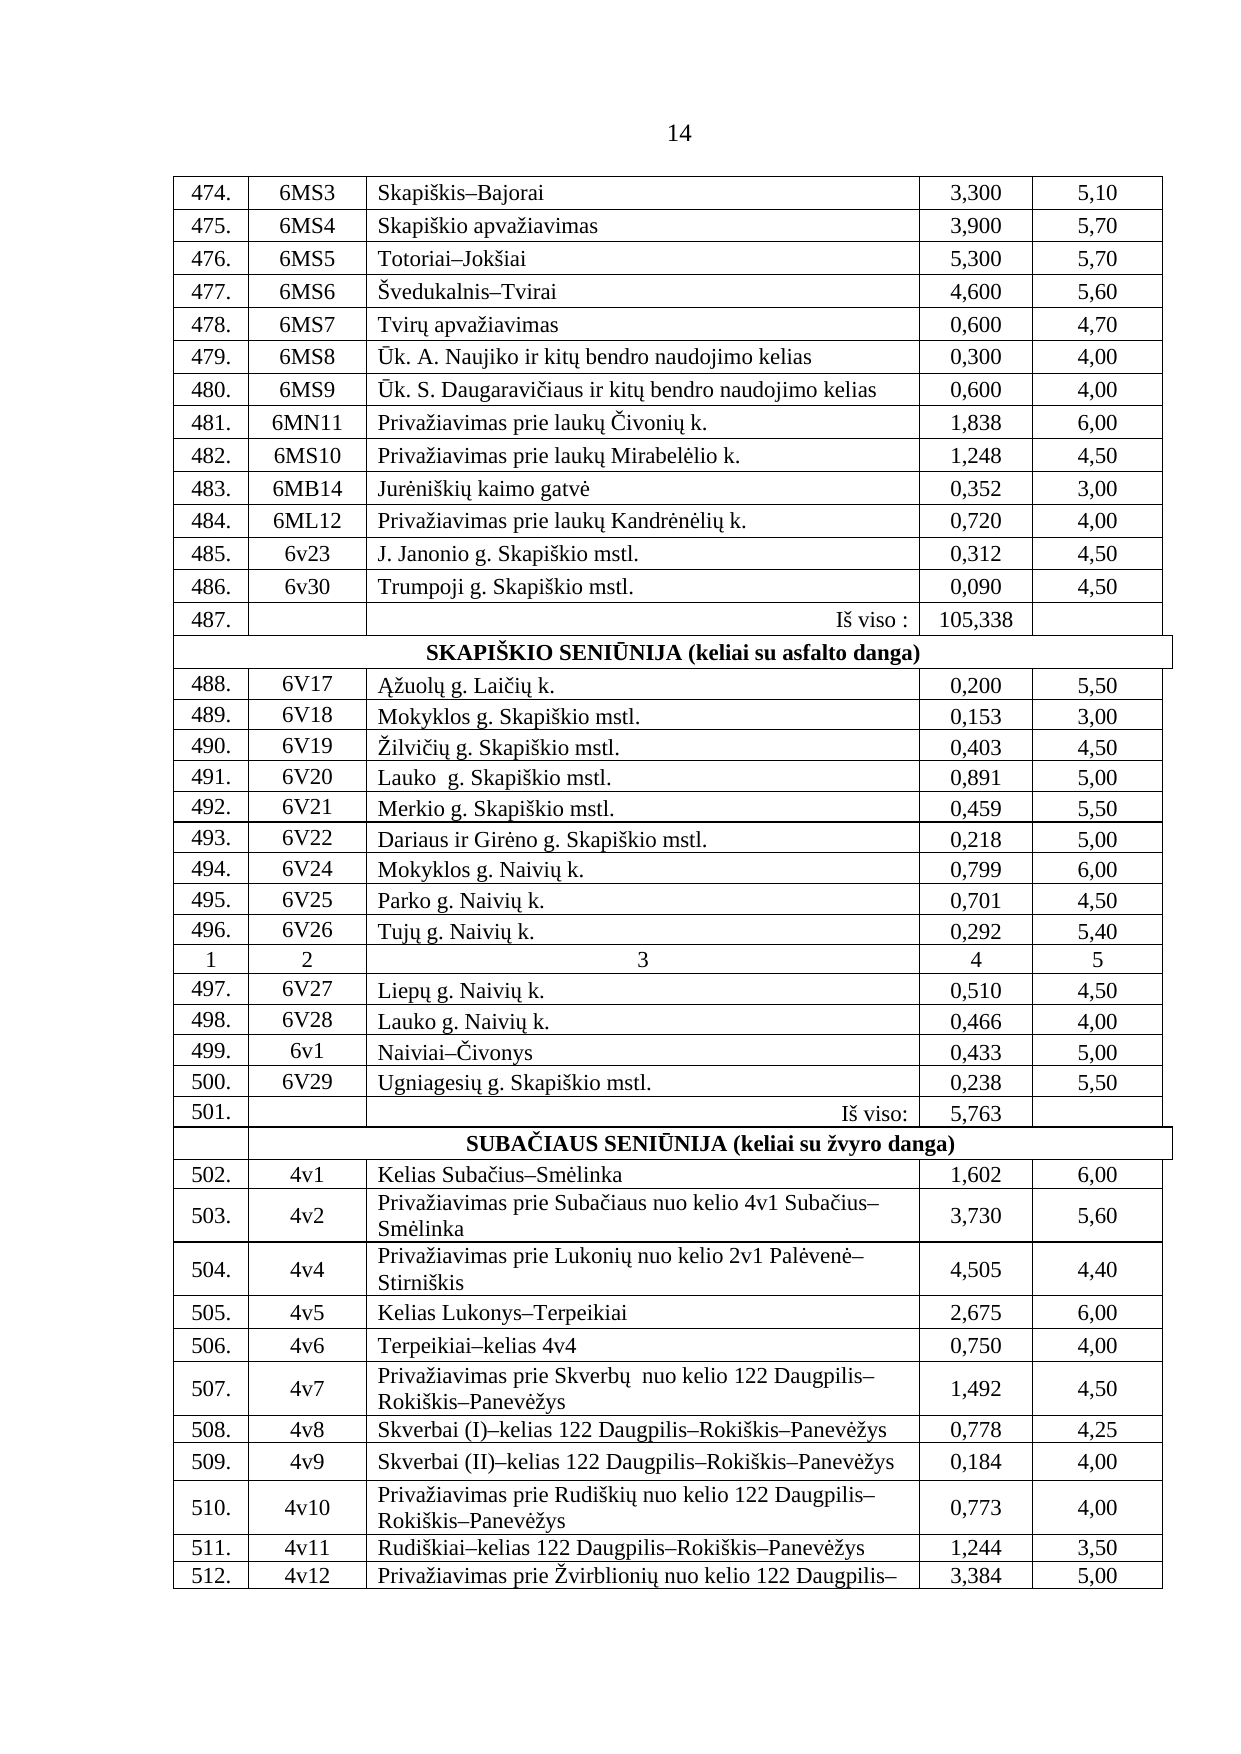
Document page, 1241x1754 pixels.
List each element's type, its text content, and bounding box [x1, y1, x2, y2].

table_cell 4v8 [249, 1416, 366, 1442]
table_cell 6V28 [249, 1005, 366, 1034]
table_cell [1163, 1442, 1167, 1480]
table_cell Kelias Lukonys–Terpeikiai [367, 1296, 919, 1328]
table_cell 6MS3 [249, 177, 366, 208]
table_cell Ugniagesių g. Skapiškio mstl. [367, 1066, 919, 1096]
table_cell [1167, 914, 1173, 944]
table_cell 487. [174, 603, 248, 635]
table_cell 6MS7 [249, 308, 366, 340]
table_cell Kelias Subačius–Smėlinka [367, 1160, 919, 1188]
table_cell 6MN11 [249, 406, 366, 438]
table_cell 4,00 [1033, 374, 1162, 405]
table_cell 4,50 [1033, 730, 1162, 760]
table_cell 482. [174, 439, 248, 471]
table_cell Privažiavimas prie laukų Kandrėnėlių k. [367, 505, 919, 537]
table_cell J. Janonio g. Skapiškio mstl. [367, 538, 919, 569]
table_cell 5,763 [920, 1097, 1032, 1126]
table_cell Ąžuolų g. Laičių k. [367, 669, 919, 698]
table_cell [1167, 569, 1173, 602]
table_cell [1167, 537, 1173, 569]
table_cell 497. [174, 974, 248, 1003]
table_cell SKAPIŠKIO SENIŪNIJA (keliai su asfalto danga) [174, 636, 1172, 668]
table_cell 0,600 [920, 308, 1032, 340]
table_cell [1167, 373, 1173, 405]
table_cell 4,40 [1033, 1243, 1162, 1295]
table_cell [1167, 504, 1173, 537]
table_cell Trumpoji g. Skapiškio mstl. [367, 570, 919, 602]
table_cell [1167, 1065, 1173, 1096]
table_cell 4v9 [249, 1443, 366, 1480]
table_cell [1163, 791, 1167, 821]
table_cell [1167, 1295, 1173, 1328]
table_cell 5,50 [1033, 1066, 1162, 1096]
table_cell 6V25 [249, 884, 366, 914]
table_cell 6v23 [249, 538, 366, 569]
table_cell 0,184 [920, 1443, 1032, 1480]
table_cell [1167, 1534, 1173, 1561]
table_cell [1163, 569, 1167, 602]
table_cell [1163, 504, 1167, 537]
table_cell 5,00 [1033, 1035, 1162, 1065]
table_cell Privažiavimas prie laukų Mirabelėlio k. [367, 439, 919, 471]
table_cell Skverbai (II)–kelias 122 Daugpilis–Rokiškis–Panevėžys [367, 1443, 919, 1480]
table_cell [1167, 729, 1173, 760]
table_cell [1163, 729, 1167, 760]
table_cell 0,701 [920, 884, 1032, 914]
table_cell Merkio g. Skapiškio mstl. [367, 792, 919, 821]
table_cell 4v2 [249, 1189, 366, 1241]
table_cell Švedukalnis–Tvirai [367, 275, 919, 307]
table_cell [1163, 537, 1167, 569]
table_cell [1167, 791, 1173, 821]
table_cell [1163, 914, 1167, 944]
table_cell [1167, 852, 1173, 883]
table_cell 479. [174, 341, 248, 372]
table_cell 4v5 [249, 1296, 366, 1328]
table_cell 508. [174, 1416, 248, 1442]
table_cell Totoriai–Jokšiai [367, 242, 919, 274]
table_cell [1163, 1065, 1167, 1096]
table_cell 1,492 [920, 1362, 1032, 1414]
table_cell 496. [174, 915, 248, 944]
table_cell 478. [174, 308, 248, 340]
table_cell 489. [174, 700, 248, 729]
table_cell 4,50 [1033, 974, 1162, 1003]
table_cell [174, 1128, 248, 1159]
table_cell [1167, 883, 1173, 914]
table_cell 510. [174, 1481, 248, 1533]
table_cell 0,218 [920, 823, 1032, 852]
table_cell 0,433 [920, 1035, 1032, 1065]
table_cell [1163, 274, 1167, 307]
table_cell 6,00 [1033, 1160, 1162, 1188]
table_cell 500. [174, 1066, 248, 1096]
table_cell 3,00 [1033, 700, 1162, 729]
table_cell 4v1 [249, 1160, 366, 1188]
table_cell 0,153 [920, 700, 1032, 729]
table_cell [1167, 176, 1173, 208]
table_cell [1167, 241, 1173, 274]
table_cell 5,60 [1033, 1189, 1162, 1241]
table_cell [1167, 1241, 1173, 1295]
table_cell 0,466 [920, 1005, 1032, 1034]
table_cell [249, 603, 366, 635]
table_cell 1,244 [920, 1535, 1032, 1561]
table_cell 3,00 [1033, 472, 1162, 504]
table_cell 483. [174, 472, 248, 504]
table_cell 105,338 [920, 603, 1032, 635]
table_cell [1167, 1188, 1173, 1241]
table_cell [1167, 1480, 1173, 1533]
table_cell Ūk. A. Naujiko ir kitų bendro naudojimo kelias [367, 341, 919, 372]
table_cell [1033, 603, 1162, 635]
table_cell [1163, 373, 1167, 405]
table_cell [1163, 307, 1167, 340]
table_cell 6V27 [249, 974, 366, 1003]
table_cell [1163, 1160, 1167, 1188]
table_cell 490. [174, 730, 248, 760]
table_cell [1163, 821, 1167, 852]
table_cell 5,00 [1033, 1562, 1162, 1588]
table_cell 6V24 [249, 853, 366, 883]
table_cell 0,510 [920, 974, 1032, 1003]
table_cell [1167, 1328, 1173, 1361]
table_cell [1167, 274, 1173, 307]
table_cell Privažiavimas prie Skverbų nuo kelio 122 Daugpilis–Rokiškis–Panevėžys [367, 1362, 919, 1414]
table_cell 494. [174, 853, 248, 883]
table_cell 4,00 [1033, 1005, 1162, 1034]
table_cell 6V18 [249, 700, 366, 729]
table_cell Privažiavimas prie Subačiaus nuo kelio 4v1 Subačius–Smėlinka [367, 1189, 919, 1241]
table_cell [1167, 438, 1173, 471]
table_cell 6V20 [249, 761, 366, 791]
table_cell 0,403 [920, 730, 1032, 760]
table_cell 6V22 [249, 823, 366, 852]
table_cell 4,70 [1033, 308, 1162, 340]
table_cell 4,00 [1033, 505, 1162, 537]
table_cell [1163, 176, 1167, 208]
table_cell 4v12 [249, 1562, 366, 1588]
table_cell [1163, 1188, 1167, 1241]
table_cell 504. [174, 1243, 248, 1295]
table_cell [1163, 241, 1167, 274]
table_cell Skverbai (I)–kelias 122 Daugpilis–Rokiškis–Panevėžys [367, 1416, 919, 1442]
table_cell [1167, 1415, 1173, 1442]
table_cell 6,00 [1033, 853, 1162, 883]
table_cell [1167, 1561, 1173, 1588]
table_cell Parko g. Naivių k. [367, 884, 919, 914]
table_cell 0,891 [920, 761, 1032, 791]
table_cell [1167, 669, 1173, 698]
table_cell 6MS4 [249, 210, 366, 241]
table_cell Privažiavimas prie Žvirblionių nuo kelio 122 Daugpilis– [367, 1562, 919, 1588]
table_cell 1 [174, 945, 248, 973]
table_cell [1163, 852, 1167, 883]
table_cell [1163, 669, 1167, 698]
table_cell 5,40 [1033, 915, 1162, 944]
table_cell 4,600 [920, 275, 1032, 307]
table_cell 506. [174, 1329, 248, 1361]
table_cell 499. [174, 1035, 248, 1065]
table_cell 6MS5 [249, 242, 366, 274]
table_cell 486. [174, 570, 248, 602]
table_cell 4,00 [1033, 1481, 1162, 1533]
table_cell 5,00 [1033, 823, 1162, 852]
table_cell 484. [174, 505, 248, 537]
table_cell [1167, 1096, 1173, 1126]
table_cell 481. [174, 406, 248, 438]
table_cell 4,00 [1033, 1329, 1162, 1361]
table_cell [1163, 1328, 1167, 1361]
table_cell 2,675 [920, 1296, 1032, 1328]
table_cell Skapiškis–Bajorai [367, 177, 919, 208]
table_cell 1,248 [920, 439, 1032, 471]
table_cell [1163, 602, 1167, 635]
table_cell 476. [174, 242, 248, 274]
table_cell Lauko g. Skapiškio mstl. [367, 761, 919, 791]
table_cell SUBAČIAUS SENIŪNIJA (keliai su žvyro danga) [249, 1128, 1172, 1159]
table_cell 488. [174, 669, 248, 698]
table_cell 0,600 [920, 374, 1032, 405]
table_cell Iš viso: [367, 1097, 919, 1126]
table_cell [1167, 340, 1173, 372]
table_cell 6MB14 [249, 472, 366, 504]
table_cell [1163, 209, 1167, 241]
table_cell 3,300 [920, 177, 1032, 208]
table_cell Ūk. S. Daugaravičiaus ir kitų bendro naudojimo kelias [367, 374, 919, 405]
table_cell Tvirų apvažiavimas [367, 308, 919, 340]
table_cell [1167, 1361, 1173, 1414]
table_cell 1,838 [920, 406, 1032, 438]
table_cell 6MS6 [249, 275, 366, 307]
table_cell Mokyklos g. Naivių k. [367, 853, 919, 883]
table_cell 5,70 [1033, 210, 1162, 241]
table_cell [1163, 1295, 1167, 1328]
table_cell [249, 1097, 366, 1126]
table_cell [1167, 471, 1173, 504]
table_cell 5 [1033, 945, 1162, 973]
table_cell 0,778 [920, 1416, 1032, 1442]
table_cell 501. [174, 1097, 248, 1126]
table_cell 5,300 [920, 242, 1032, 274]
table_cell 498. [174, 1005, 248, 1034]
table_cell [1163, 760, 1167, 791]
table_cell Lauko g. Naivių k. [367, 1005, 919, 1034]
table_cell [1163, 1096, 1167, 1126]
table_cell 6MS8 [249, 341, 366, 372]
table_cell 0,773 [920, 1481, 1032, 1533]
table_cell Žilvičių g. Skapiškio mstl. [367, 730, 919, 760]
table_cell 475. [174, 210, 248, 241]
table_cell 4,50 [1033, 538, 1162, 569]
table_cell 0,090 [920, 570, 1032, 602]
table_cell [1163, 1004, 1167, 1034]
table_cell 0,312 [920, 538, 1032, 569]
table_cell 5,00 [1033, 761, 1162, 791]
table_cell 4v10 [249, 1481, 366, 1533]
table_cell 4,00 [1033, 1443, 1162, 1480]
table_cell 511. [174, 1535, 248, 1561]
table_cell [1167, 760, 1173, 791]
table_cell 502. [174, 1160, 248, 1188]
table_cell Privažiavimas prie laukų Čivonių k. [367, 406, 919, 438]
table_cell 6,00 [1033, 406, 1162, 438]
table_cell 6v1 [249, 1035, 366, 1065]
table_cell 512. [174, 1562, 248, 1588]
table_cell 0,750 [920, 1329, 1032, 1361]
table_cell [1163, 1034, 1167, 1065]
table_cell [1163, 438, 1167, 471]
table_cell 6V21 [249, 792, 366, 821]
table_cell 5,50 [1033, 669, 1162, 698]
table_cell 6MS10 [249, 439, 366, 471]
table_cell 4 [920, 945, 1032, 973]
table_cell 495. [174, 884, 248, 914]
table_cell 5,60 [1033, 275, 1162, 307]
table_cell [1163, 1534, 1167, 1561]
table_cell [1163, 883, 1167, 914]
table_cell 3 [367, 945, 919, 973]
table_cell 6V26 [249, 915, 366, 944]
table_cell Liepų g. Naivių k. [367, 974, 919, 1003]
table_cell [1167, 944, 1173, 973]
table_cell 6,00 [1033, 1296, 1162, 1328]
table_cell Skapiškio apvažiavimas [367, 210, 919, 241]
table_cell 485. [174, 538, 248, 569]
table_cell 1,602 [920, 1160, 1032, 1188]
table_cell Iš viso : [367, 603, 919, 635]
table_cell Jurėniškių kaimo gatvė [367, 472, 919, 504]
table_cell 6V29 [249, 1066, 366, 1096]
table_cell 5,50 [1033, 792, 1162, 821]
table_cell 0,200 [920, 669, 1032, 698]
table_cell 3,50 [1033, 1535, 1162, 1561]
table_cell Tujų g. Naivių k. [367, 915, 919, 944]
table_cell 3,900 [920, 210, 1032, 241]
table_cell [1163, 973, 1167, 1003]
table_cell [1167, 1034, 1173, 1065]
table_cell [1163, 405, 1167, 438]
table_cell Mokyklos g. Skapiškio mstl. [367, 700, 919, 729]
table_cell 4v11 [249, 1535, 366, 1561]
table_cell 6ML12 [249, 505, 366, 537]
table_cell 3,730 [920, 1189, 1032, 1241]
table_cell [1033, 1097, 1162, 1126]
table_cell 6V17 [249, 669, 366, 698]
table_cell 0,459 [920, 792, 1032, 821]
table_cell 474. [174, 177, 248, 208]
table_cell 503. [174, 1189, 248, 1241]
table_cell 6MS9 [249, 374, 366, 405]
table_cell [1167, 1004, 1173, 1034]
table_cell Dariaus ir Girėno g. Skapiškio mstl. [367, 823, 919, 852]
table_cell [1167, 1442, 1173, 1480]
table_cell 509. [174, 1443, 248, 1480]
table_cell 507. [174, 1362, 248, 1414]
table_cell 0,300 [920, 341, 1032, 372]
table_cell [1167, 699, 1173, 729]
table_cell 5,70 [1033, 242, 1162, 274]
table_cell 5,10 [1033, 177, 1162, 208]
table_cell 6V19 [249, 730, 366, 760]
table_cell 6v30 [249, 570, 366, 602]
table_cell [1163, 1241, 1167, 1295]
table_cell 492. [174, 792, 248, 821]
table_cell [1167, 405, 1173, 438]
table_cell 2 [249, 945, 366, 973]
table_cell 4,50 [1033, 1362, 1162, 1414]
table_cell [1163, 340, 1167, 372]
table_cell 0,238 [920, 1066, 1032, 1096]
table_cell [1163, 1361, 1167, 1414]
table_cell 3,384 [920, 1562, 1032, 1588]
table_cell [1167, 209, 1173, 241]
table_cell [1167, 307, 1173, 340]
table_cell [1163, 1561, 1167, 1588]
table_cell [1163, 699, 1167, 729]
table_cell [1163, 1480, 1167, 1533]
table_cell [1163, 471, 1167, 504]
table_cell 4,505 [920, 1243, 1032, 1295]
table_cell Privažiavimas prie Rudiškių nuo kelio 122 Daugpilis–Rokiškis–Panevėžys [367, 1481, 919, 1533]
table_cell 0,352 [920, 472, 1032, 504]
table_cell 4,50 [1033, 439, 1162, 471]
table_cell 493. [174, 823, 248, 852]
table_cell 477. [174, 275, 248, 307]
table_cell [1163, 1415, 1167, 1442]
table_cell [1167, 821, 1173, 852]
table_cell [1167, 1160, 1173, 1188]
table_cell 4,50 [1033, 570, 1162, 602]
table_cell 0,292 [920, 915, 1032, 944]
table_cell Terpeikiai–kelias 4v4 [367, 1329, 919, 1361]
table_cell Rudiškiai–kelias 122 Daugpilis–Rokiškis–Panevėžys [367, 1535, 919, 1561]
table_cell 491. [174, 761, 248, 791]
table_cell 4v7 [249, 1362, 366, 1414]
table_cell 4v4 [249, 1243, 366, 1295]
table_cell Naiviai–Čivonys [367, 1035, 919, 1065]
table_cell [1167, 602, 1173, 635]
table_cell [1163, 944, 1167, 973]
table_cell 505. [174, 1296, 248, 1328]
table_cell [1167, 973, 1173, 1003]
table_cell 0,720 [920, 505, 1032, 537]
table_cell 0,799 [920, 853, 1032, 883]
table_cell 4,25 [1033, 1416, 1162, 1442]
table_cell 4,50 [1033, 884, 1162, 914]
table_cell 4,00 [1033, 341, 1162, 372]
table_cell 480. [174, 374, 248, 405]
table_cell Privažiavimas prie Lukonių nuo kelio 2v1 Palėvenė–Stirniškis [367, 1243, 919, 1295]
table_cell 4v6 [249, 1329, 366, 1361]
